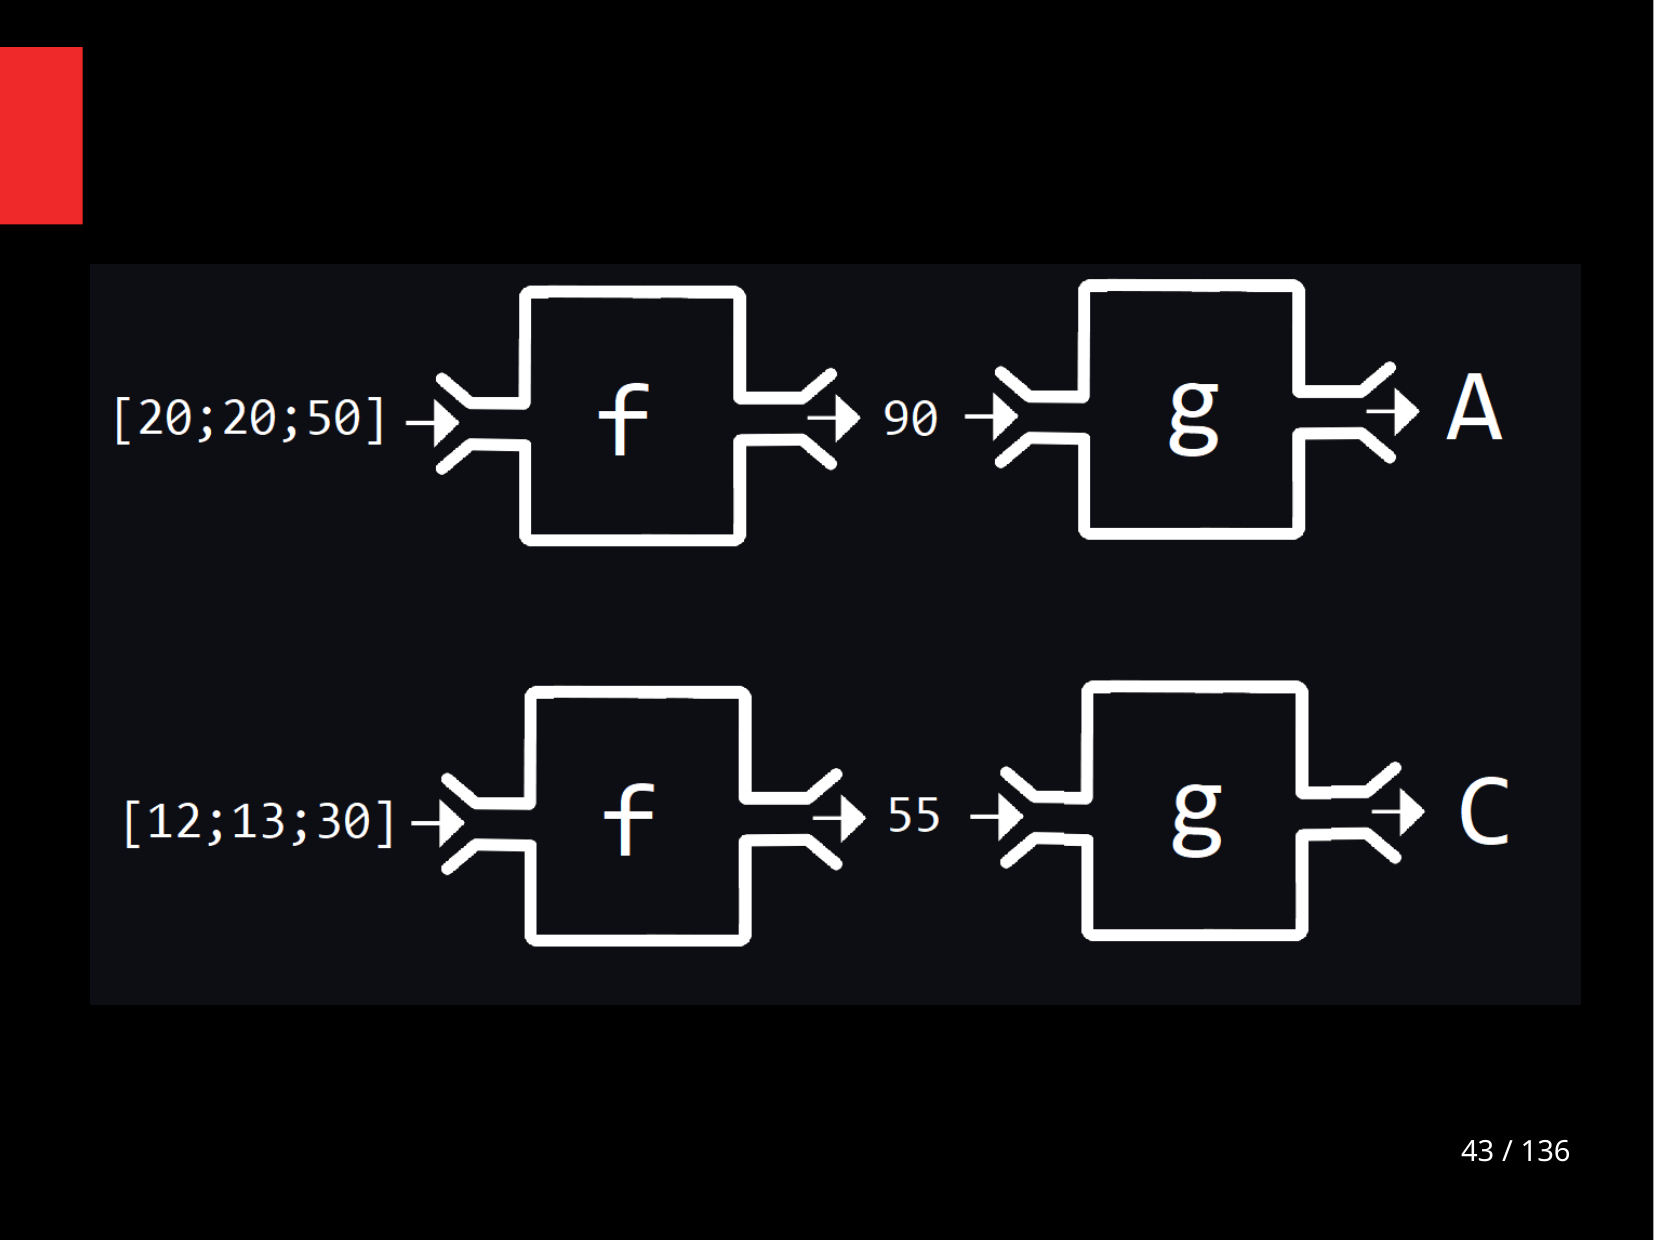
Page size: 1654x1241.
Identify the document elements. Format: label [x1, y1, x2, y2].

picture [90, 264, 1581, 1005]
